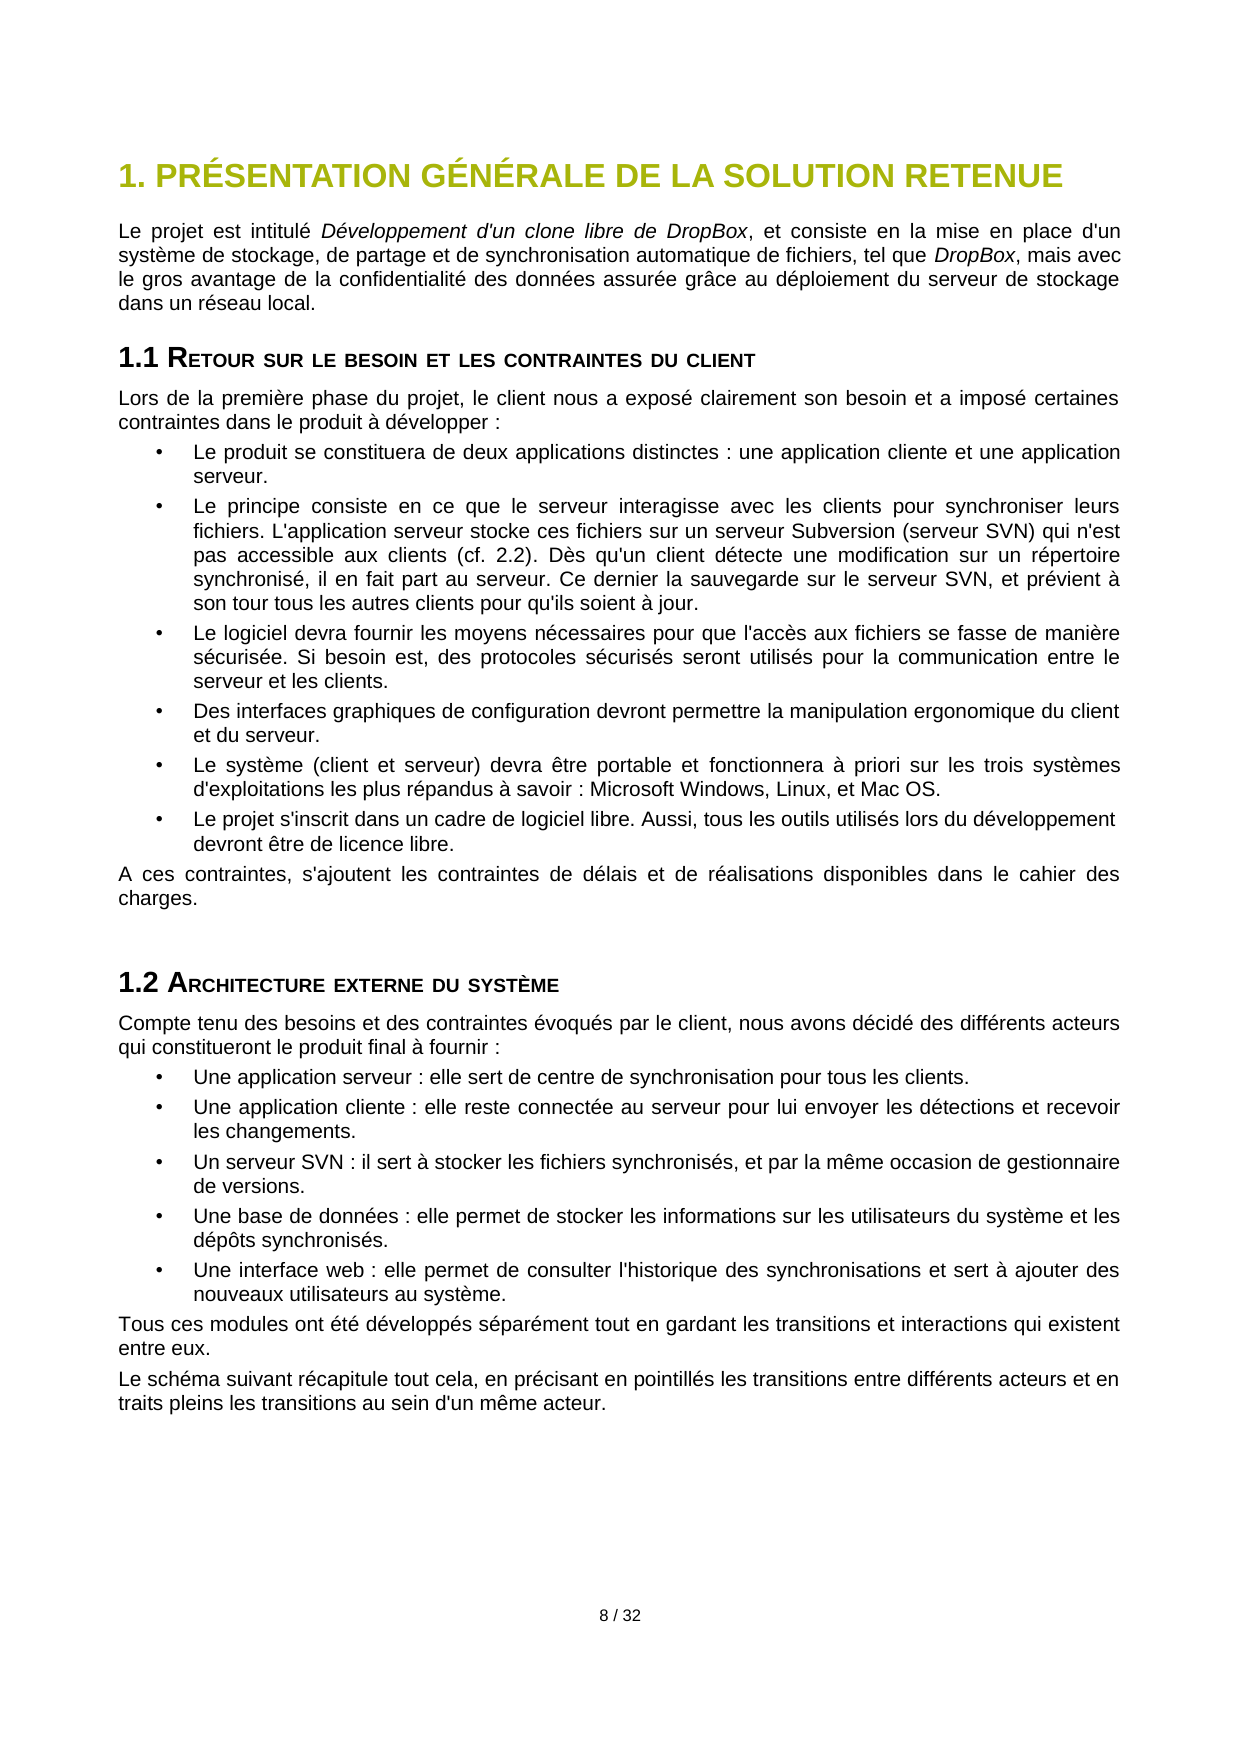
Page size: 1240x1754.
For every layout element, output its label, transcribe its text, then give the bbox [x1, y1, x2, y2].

list Une application serveur : elle sert de centre de synchronisation pour tous les clients. [156, 1065, 1121, 1089]
list Une interface web : elle permet de consulter l'historique des synchronisations et sert à ajouter des nouveaux utilisateurs au système. [156, 1258, 1121, 1306]
list Le produit se constituera de deux applications distinctes : une application cliente et une application serveur. [156, 440, 1121, 488]
list Une base de données : elle permet de stocker les informations sur les utilisateurs du système et les dépôts synchronisés. [156, 1204, 1121, 1252]
subtitle Retour sur le besoin et les contraintes du client [118, 340, 1121, 373]
subtitle Présentation générale de la solution retenue [118, 156, 1121, 194]
text Le projet est intitulé Développement d'un clone libre de DropBox, et consiste en la mise en place d'un système de stockage, de partage et de synchronisation automatique de fichiers, tel que DropBox, mais avec le gros avantage de la confidentialité des données assurée grâce au déploiement du serveur de stockage dans un réseau local. [118, 219, 1121, 315]
list Un serveur SVN : il sert à stocker les fichiers synchronisés, et par la même occasion de gestionnaire de versions. [156, 1149, 1121, 1197]
list Le système (client et serveur) devra être portable et fonctionnera à priori sur les trois systèmes d'exploitations les plus répandus à savoir : Microsoft Windows, Linux, et Mac OS. [156, 753, 1121, 801]
list Des interfaces graphiques de configuration devront permettre la manipulation ergonomique du client et du serveur. [156, 699, 1121, 747]
text Le schéma suivant récapitule tout cela, en précisant en pointillés les transitions entre différents acteurs et en traits pleins les transitions au sein d'un même acteur. [118, 1366, 1121, 1414]
text Lors de la première phase du projet, le client nous a exposé clairement son besoin et a imposé certaines contraintes dans le produit à développer : [118, 386, 1121, 434]
subtitle Architecture externe du système [118, 965, 1121, 998]
list Une application cliente : elle reste connectée au serveur pour lui envoyer les détections et recevoir les changements. [156, 1095, 1121, 1143]
text A ces contraintes, s'ajoutent les contraintes de délais et de réalisations disponibles dans le cahier des charges. [118, 862, 1121, 909]
text Compte tenu des besoins et des contraintes évoqués par le client, nous avons décidé des différents acteurs qui constitueront le produit final à fournir : [118, 1011, 1121, 1059]
list Le logiciel devra fournir les moyens nécessaires pour que l'accès aux fichiers se fasse de manière sécurisée. Si besoin est, des protocoles sécurisés seront utilisés pour la communication entre le serveur et les clients. [156, 621, 1121, 692]
list Le principe consiste en ce que le serveur interagisse avec les clients pour synchroniser leurs fichiers. L'application serveur stocke ces fichiers sur un serveur Subversion (serveur SVN) qui n'est pas accessible aux clients (cf. 2.2). Dès qu'un client détecte une modification sur un répertoire synchronisé, il en fait part au serveur. Ce dernier la sauvegarde sur le serveur SVN, et prévient à son tour tous les autres clients pour qu'ils soient à jour. [156, 494, 1121, 614]
list Le projet s'inscrit dans un cadre de logiciel libre. Aussi, tous les outils utilisés lors du développement devront être de licence libre. [156, 807, 1121, 855]
text Tous ces modules ont été développés séparément tout en gardant les transitions et interactions qui existent entre eux. [118, 1312, 1121, 1360]
